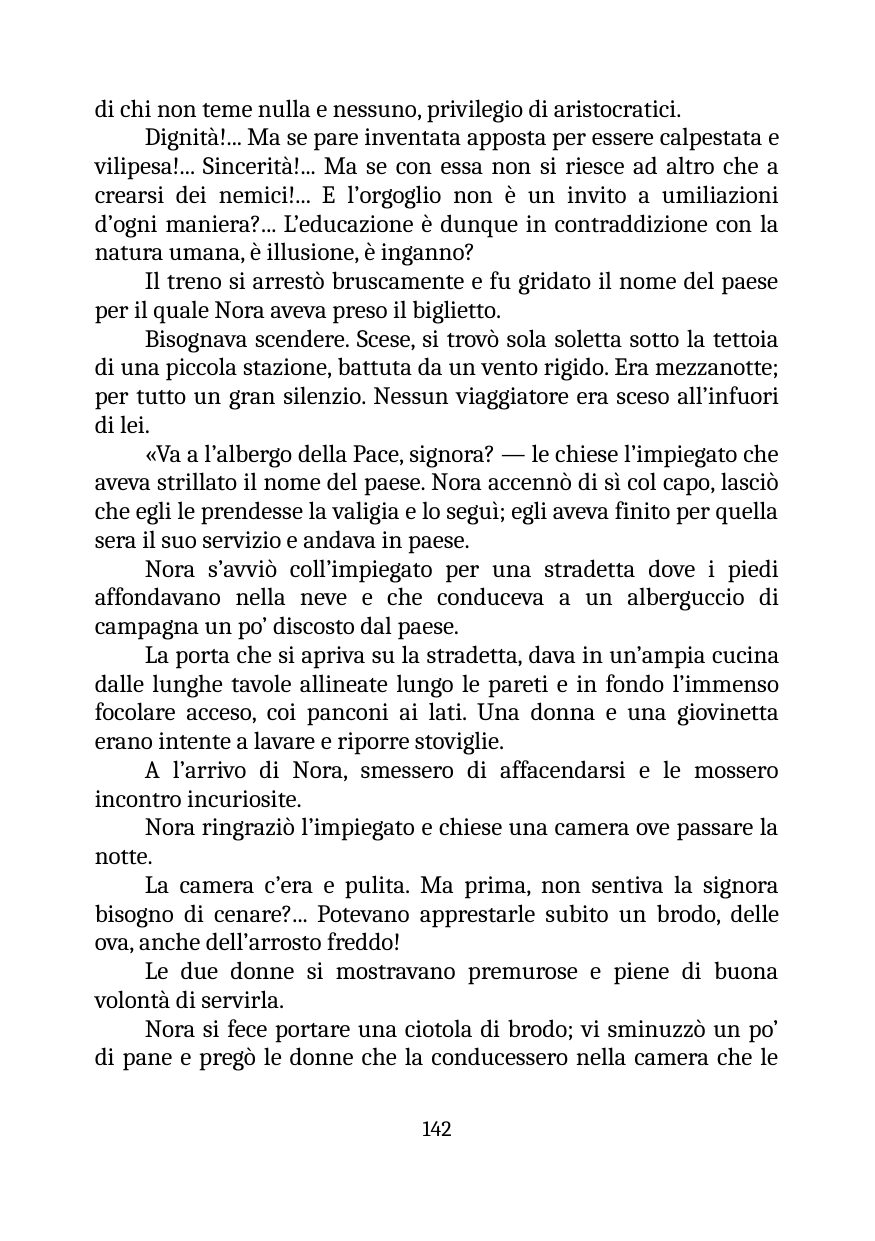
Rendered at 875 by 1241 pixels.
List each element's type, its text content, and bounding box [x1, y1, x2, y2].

text Nora s’avviò coll’impiegato per una stradetta dove i piedi affondavano nella neve e che conduceva a un alberguccio di campagna un po’ discosto dal paese. [94, 554, 779, 641]
text di chi non teme nulla e nessuno, privilegio di aristocratici. [94, 94, 779, 123]
text Dignità!... Ma se pare inventata apposta per essere calpestata e vilipesa!... Sincerità!... Ma se con essa non si riesce ad altro che a crearsi dei nemici!... E l’orgoglio non è un invito a umiliazioni d’ogni maniera?... L’educazione è dunque in contraddizione con la natura umana, è illusione, è inganno? [94, 123, 779, 267]
text Il treno si arrestò bruscamente e fu gridato il nome del paese per il quale Nora aveva preso il biglietto. [94, 267, 779, 324]
text Le due donne si mostravano premurose e piene di buona volontà di servirla. [94, 957, 779, 1014]
text Nora ringraziò l’impiegato e chiese una camera ove passare la notte. [94, 813, 779, 871]
text Nora si fece portare una ciotola di brodo; vi sminuzzò un po’ di pane e pregò le donne che la conducessero nella camera che le [94, 1014, 779, 1072]
text «Va a l’albergo della Pace, signora? — le chiese l’impiegato che aveva strillato il nome del paese. Nora accennò di sì col capo, lasciò che egli le prendesse la valigia e lo seguì; egli aveva finito per quella sera il suo servizio e andava in paese. [94, 439, 779, 554]
text La camera c’era e pulita. Ma prima, non sentiva la signora bisogno di cenare?... Potevano apprestarle subito un brodo, delle ova, anche dell’arrosto freddo! [94, 871, 779, 957]
text A l’arrivo di Nora, smessero di affacendarsi e le mossero incontro incuriosite. [94, 756, 779, 813]
text La porta che si apriva su la stradetta, dava in un’ampia cucina dalle lunghe tavole allineate lungo le pareti e in fondo l’immenso focolare acceso, coi panconi ai lati. Una donna e una giovinetta erano intente a lavare e riporre stoviglie. [94, 641, 779, 756]
text Bisognava scendere. Scese, si trovò sola soletta sotto la tettoia di una piccola stazione, battuta da un vento rigido. Era mezzanotte; per tutto un gran silenzio. Nessun viaggiatore era sceso all’infuori di lei. [94, 324, 779, 439]
